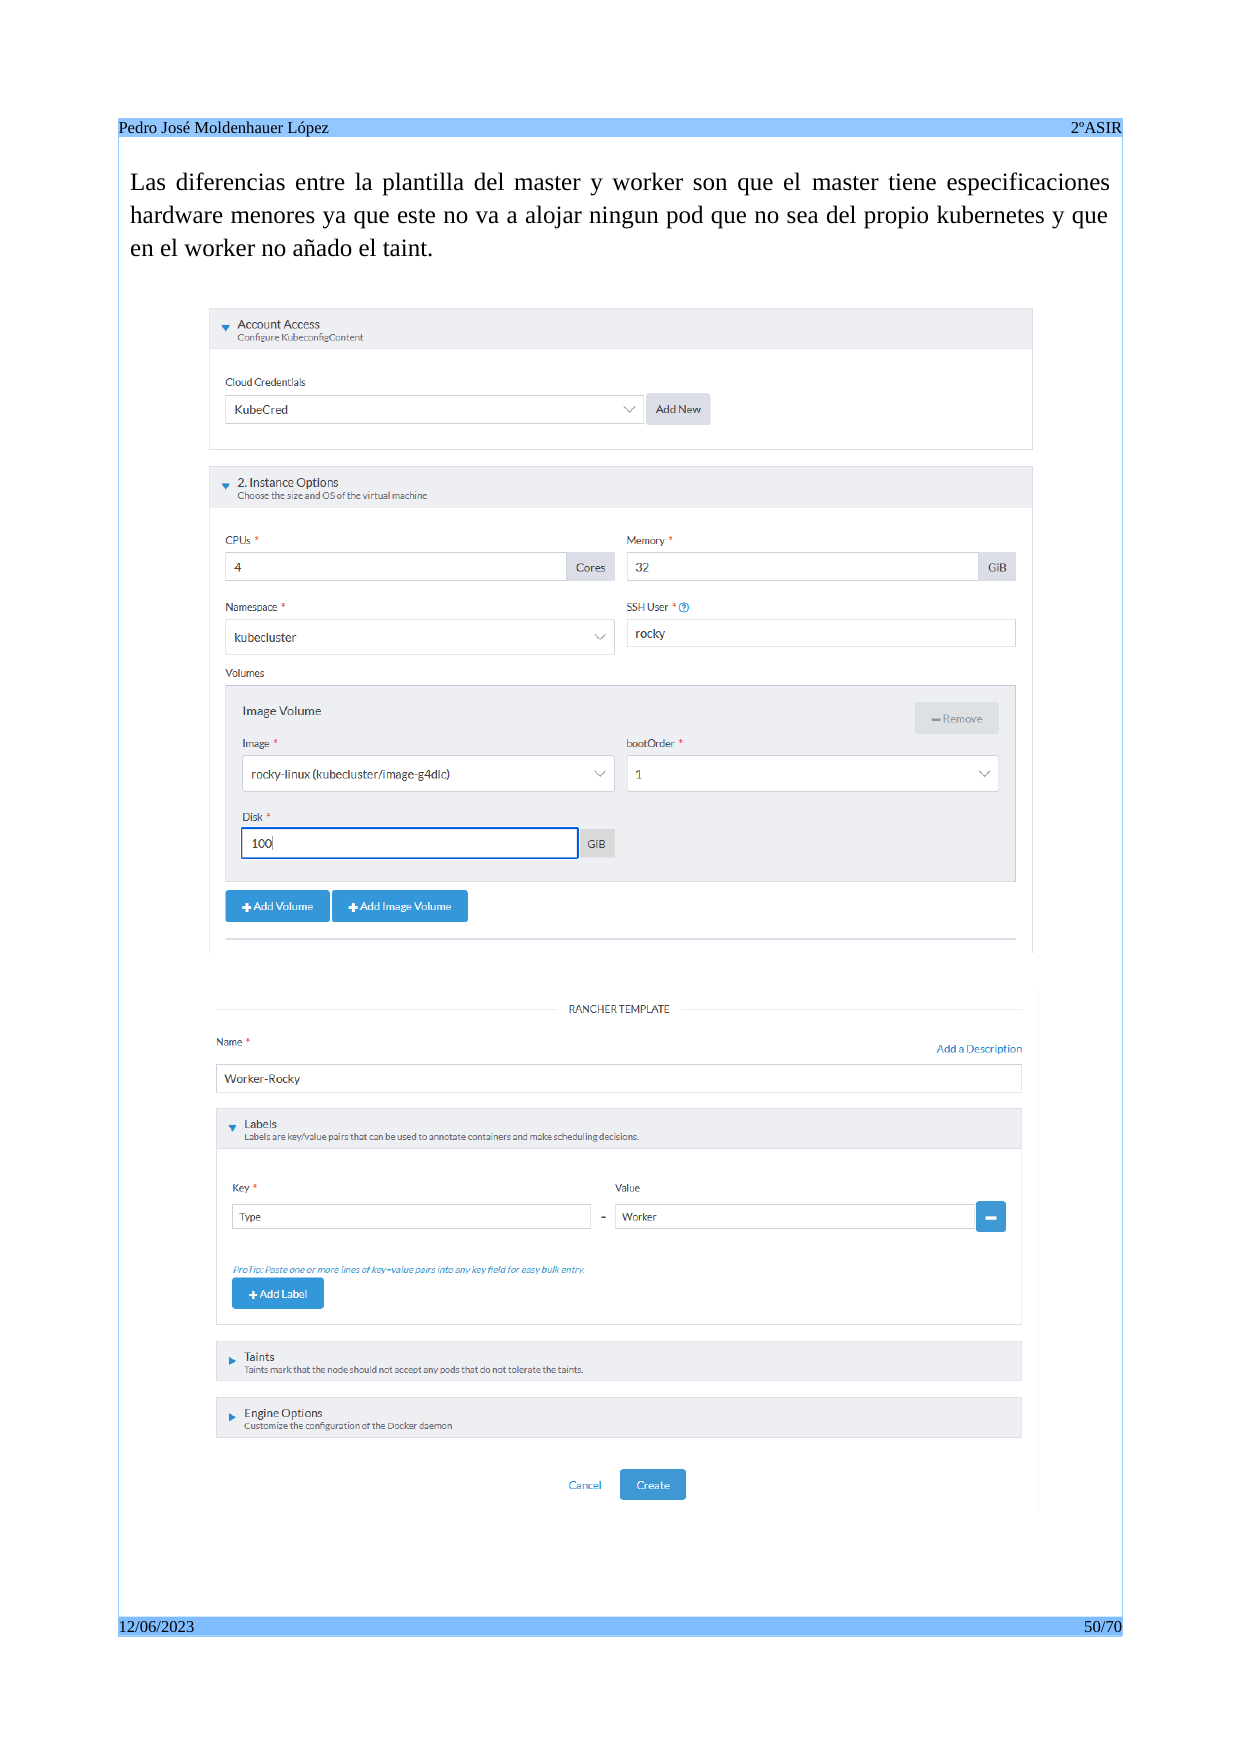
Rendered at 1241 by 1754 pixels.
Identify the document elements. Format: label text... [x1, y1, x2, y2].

text Las diferencias entre la plantilla del master y worker son que el master tiene especificaciones hardware menores ya que este no va a alojar ningun pod que no sea del propio kubernetes y que en el worker no añado el taint. [130, 167, 1110, 262]
picture [194, 297, 1046, 953]
picture [207, 985, 1039, 1513]
